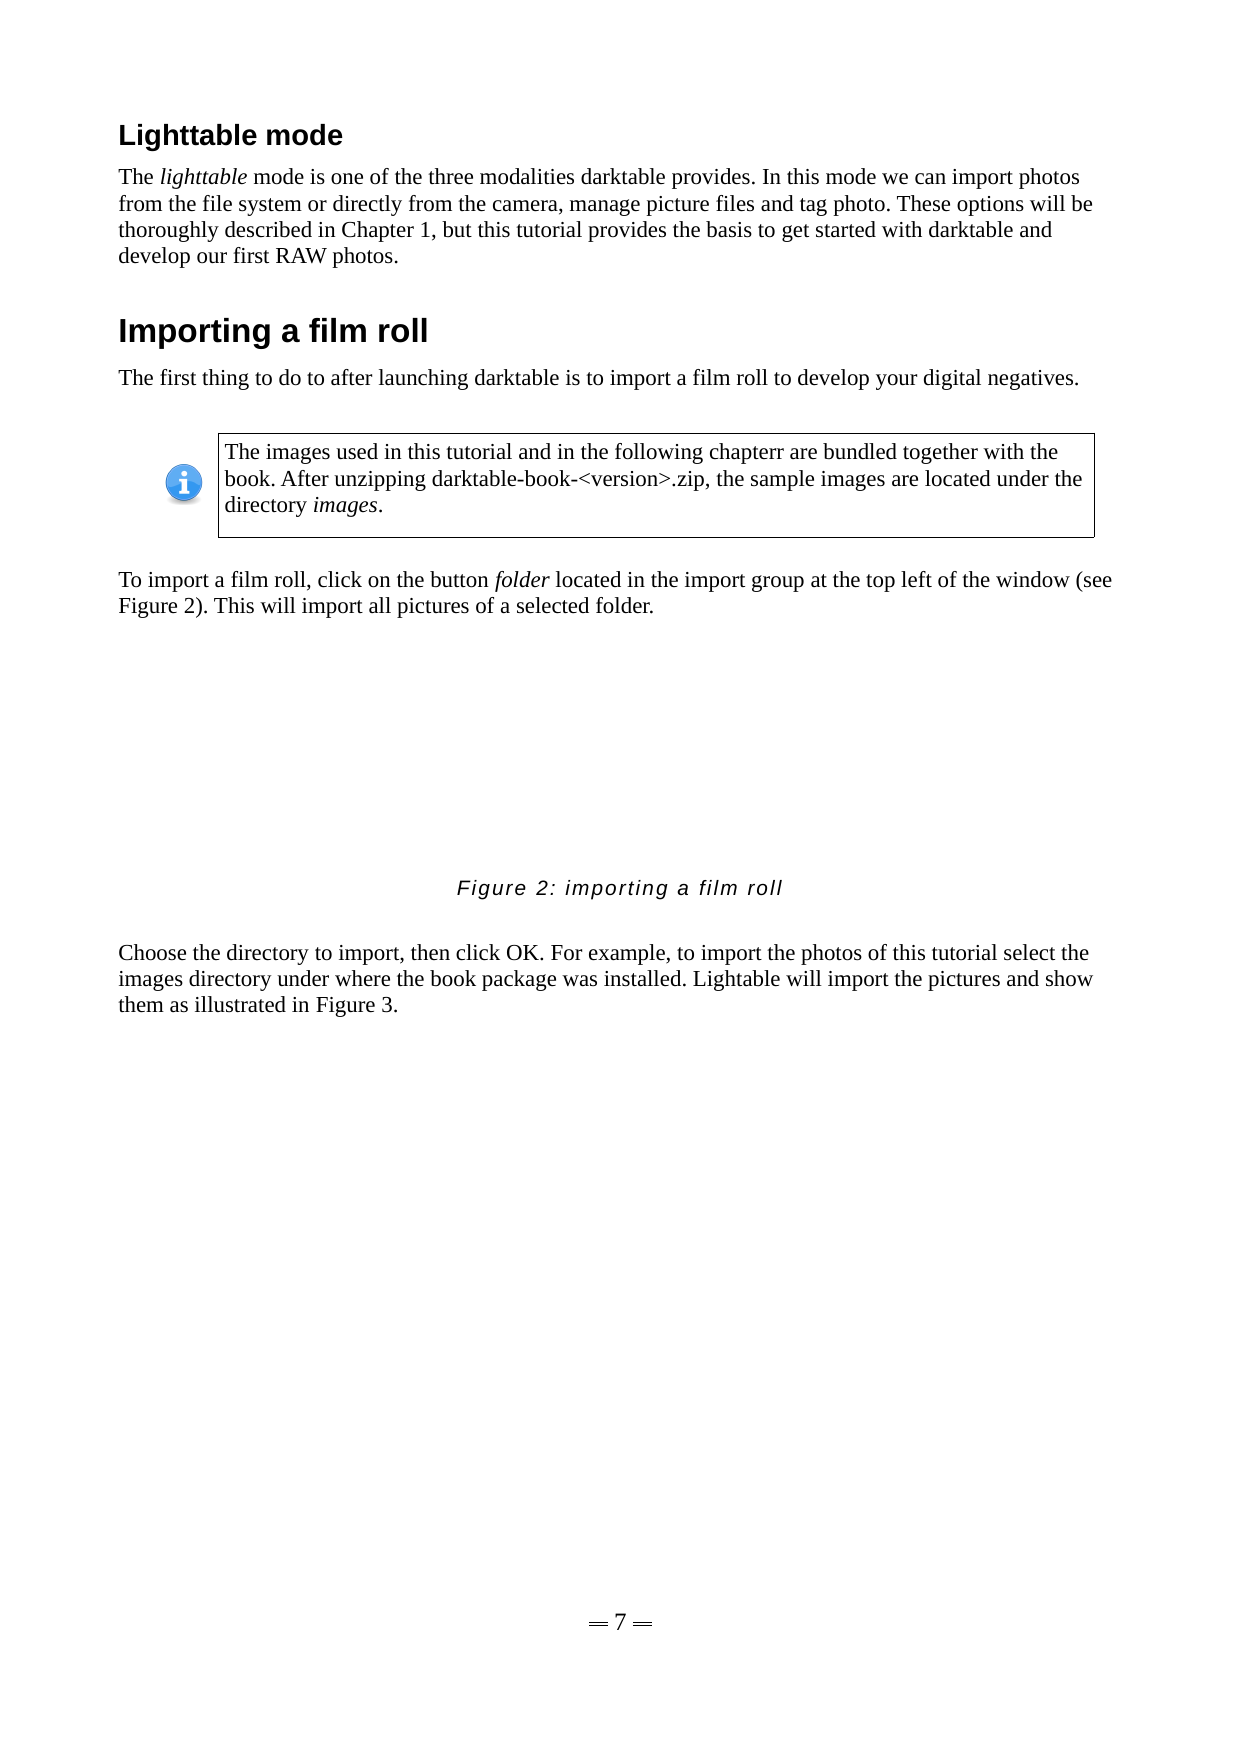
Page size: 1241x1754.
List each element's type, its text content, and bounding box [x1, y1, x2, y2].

table_header [149, 505, 218, 537]
table_header [204, 465, 218, 504]
picture [163, 464, 204, 505]
table_header The images used in this tutorial and in the following chapterr are bundled together with the book. After unzipping darktable-book-<version>.zip, the sample images are located under the directory images. [219, 434, 1094, 537]
text The lighttable mode is one of the three modalities darktable provides. In this mode we can import photos from the file system or directly from the camera, manage picture files and tag photo. These options will be thoroughly described in Chapter 1, but this tutorial provides the basis to get started with darktable and develop our first RAW photos. [118, 163, 1122, 269]
subtitle Lighttable mode [118, 118, 1122, 152]
table_header [149, 465, 163, 504]
subtitle Importing a film roll [118, 311, 1122, 349]
text Choose the directory to import, then click OK. For example, to import the photos of this tutorial select the images directory under where the book package was installed. Lightable will import the pictures and show them as illustrated in Figure 3. [118, 631, 1122, 1018]
text To import a film roll, click on the button folder located in the import group at the top left of the window (see Figure 2). This will import all pictures of a selected folder. [118, 566, 1122, 619]
text Figure 2: importing a film roll [381, 643, 859, 899]
table_header [149, 433, 218, 464]
text The first thing to do to after launching darktable is to import a film roll to develop your digital negatives. [118, 364, 1122, 390]
